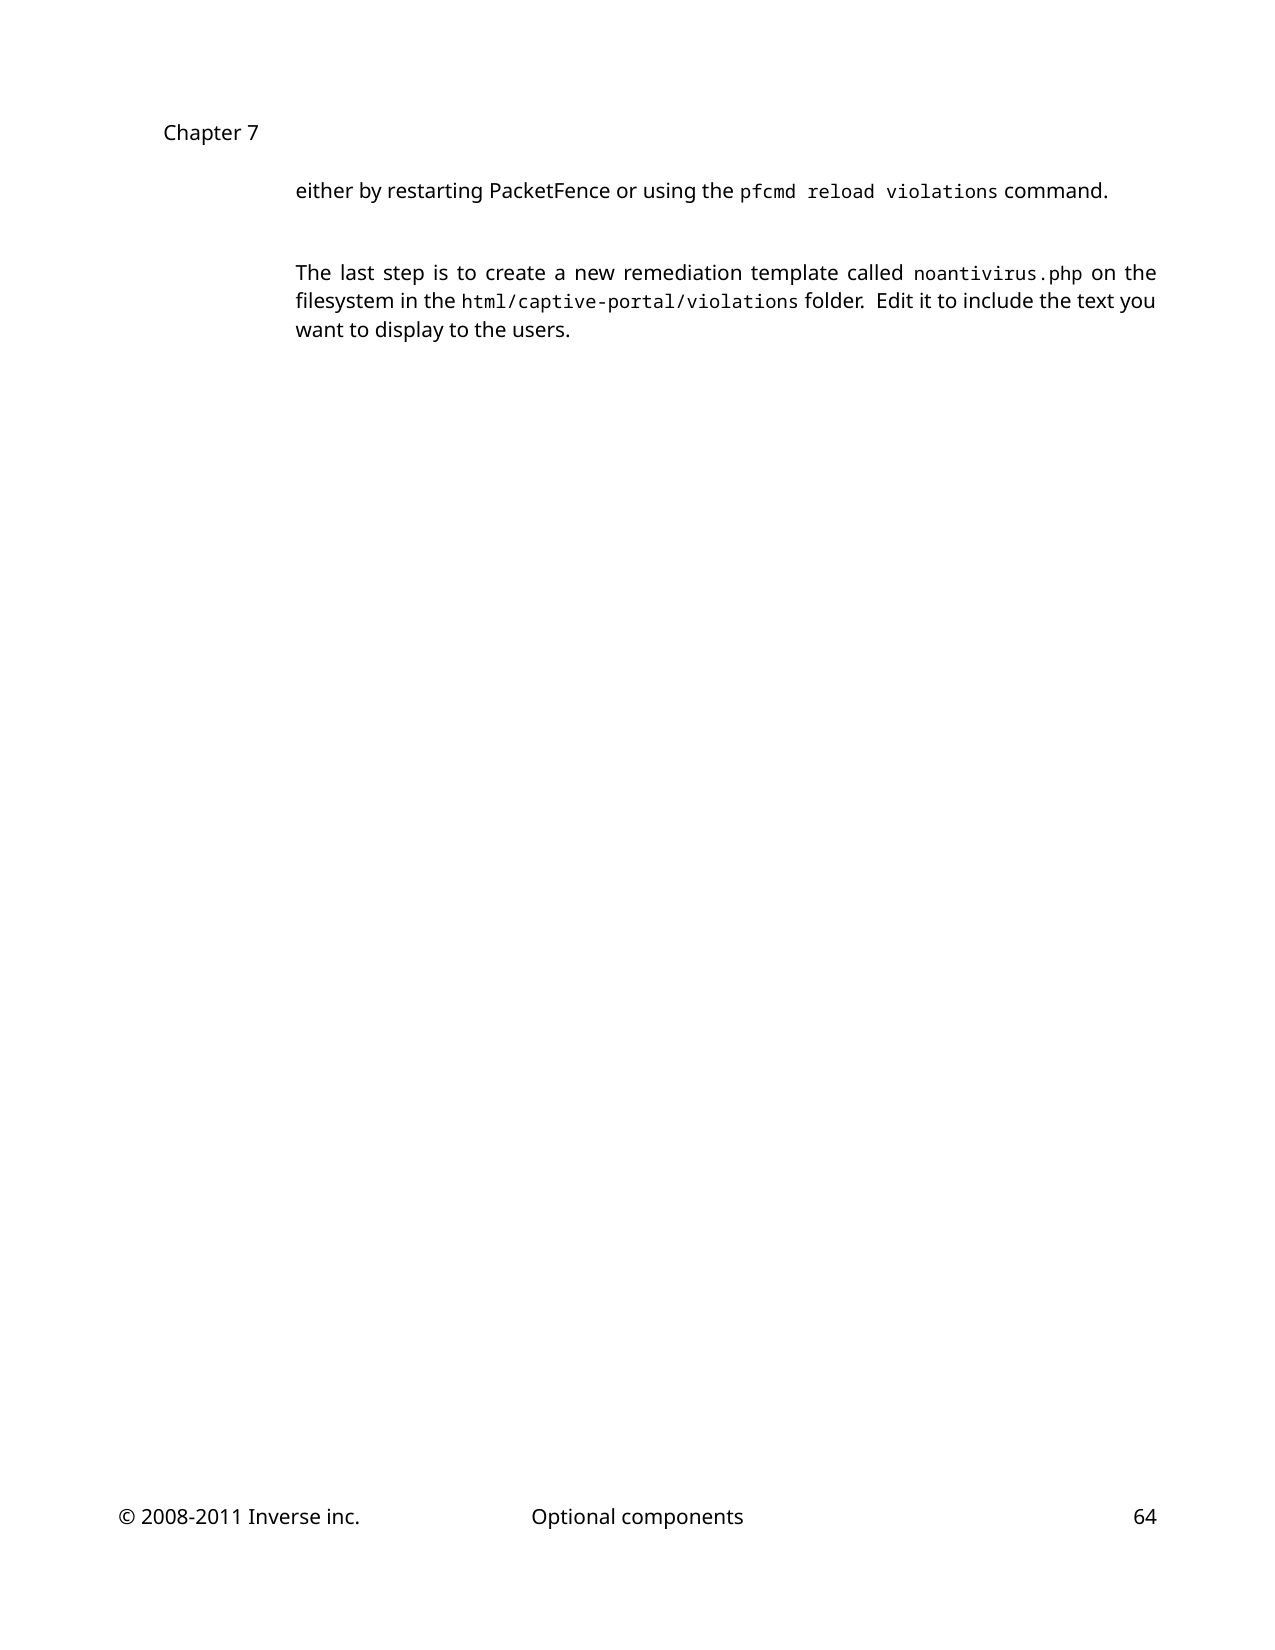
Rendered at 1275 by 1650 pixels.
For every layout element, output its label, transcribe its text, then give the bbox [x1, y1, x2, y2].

text either by restarting PacketFence or using the pfcmd reload violations command. [295, 176, 1157, 204]
text The last step is to create a new remediation template called noantivirus.php on the filesystem in the html/captive-portal/violations folder. Edit it to include the text you want to display to the users. [295, 258, 1157, 343]
